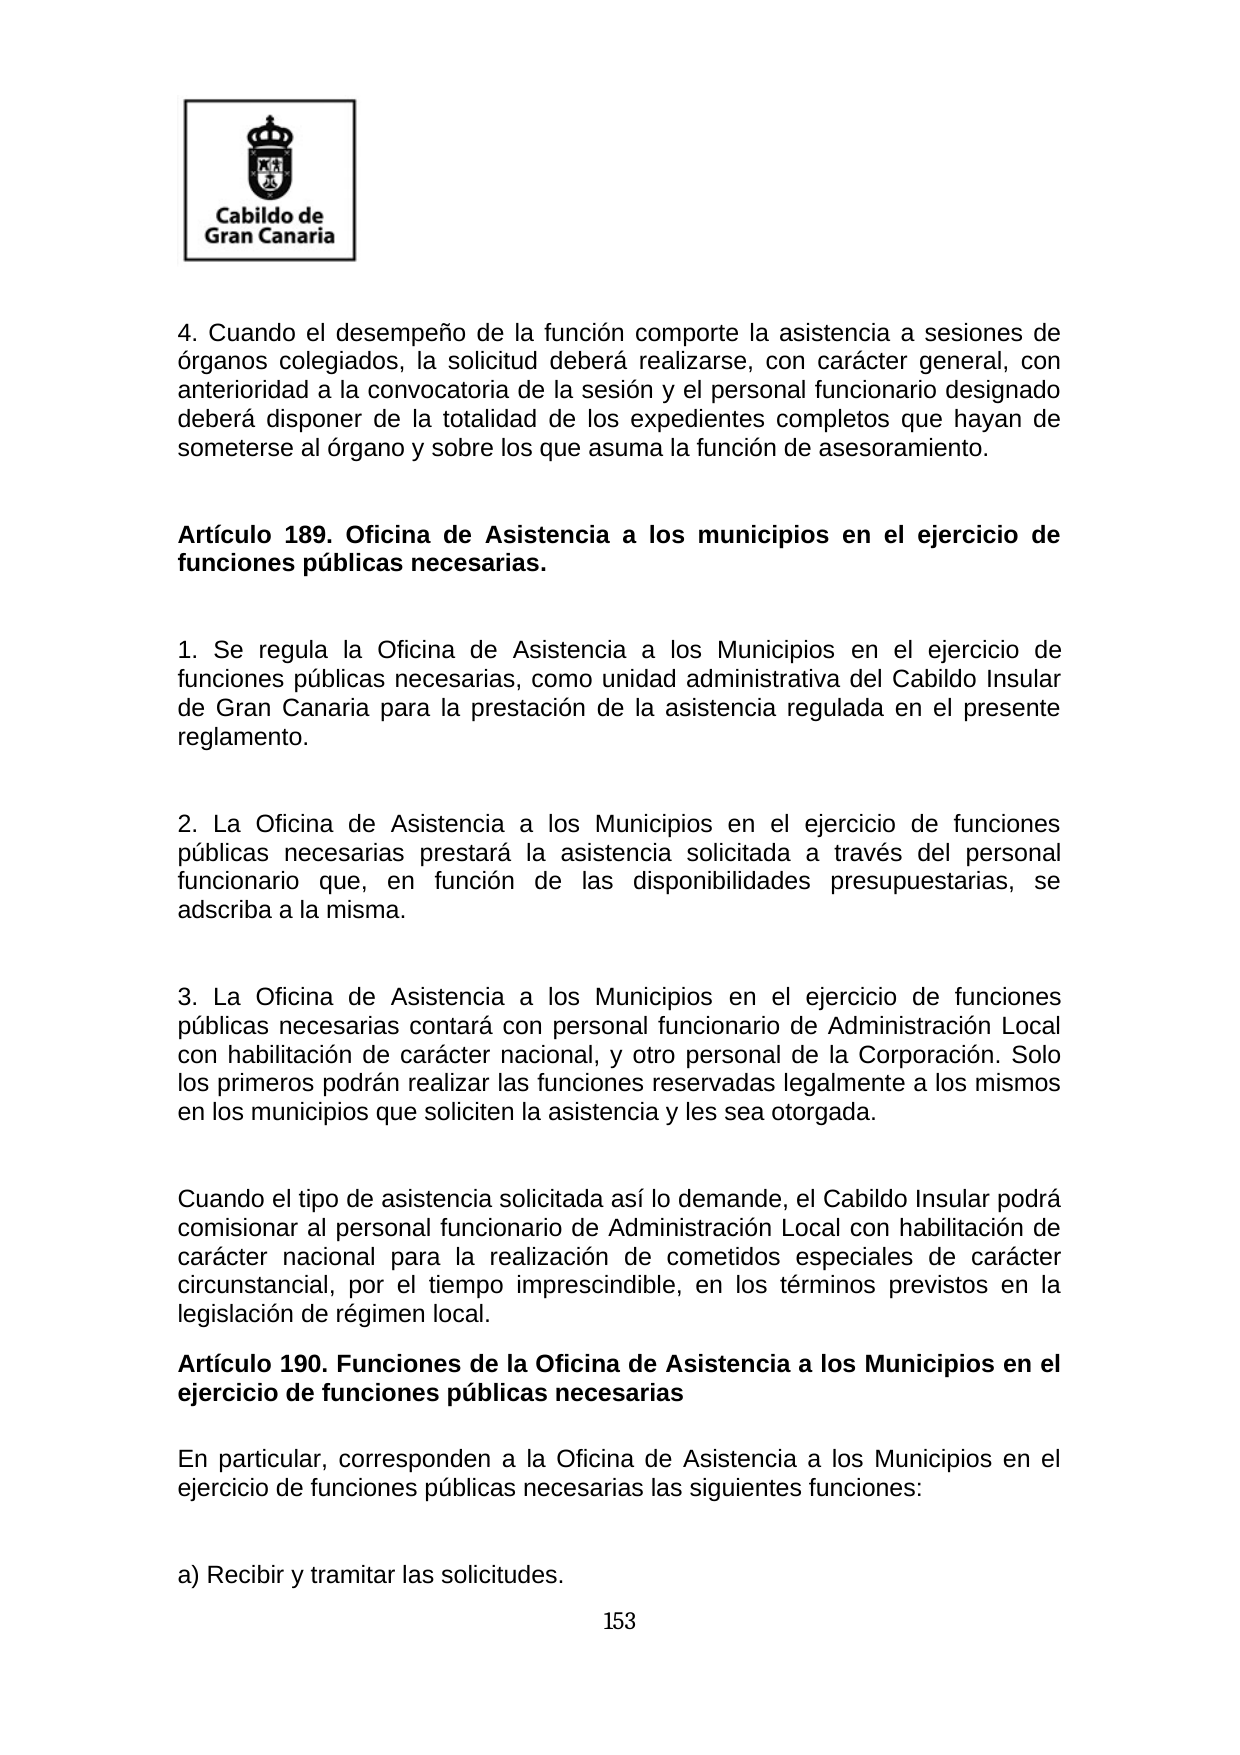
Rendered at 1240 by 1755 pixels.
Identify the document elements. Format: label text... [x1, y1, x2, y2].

text 4. Cuando el desempeño de la función comporte la asistencia a sesiones de órganos colegiados, la solicitud deberá realizarse, con carácter general, con anterioridad a la convocatoria de la sesión y el personal funcionario designado deberá disponer de la totalidad de los expedientes completos que hayan de someterse al órgano y sobre los que asuma la función de asesoramiento. [177, 318, 1062, 461]
subtitle Artículo 190. Funciones de la Oficina de Asistencia a los Municipios en el ejercicio de funciones públicas necesarias [177, 1349, 1062, 1407]
text a) Recibir y tramitar las solicitudes. [177, 1560, 1062, 1589]
text Artículo 189. Oficina de Asistencia a los municipios en el ejercicio de funciones públicas necesarias. [177, 520, 1062, 577]
text En particular, corresponden a la Oficina de Asistencia a los Municipios en el ejercicio de funciones públicas necesarias las siguientes funciones: [177, 1444, 1062, 1502]
text Cuando el tipo de asistencia solicitada así lo demande, el Cabildo Insular podrá comisionar al personal funcionario de Administración Local con habilitación de carácter nacional para la realización de cometidos especiales de carácter circunstancial, por el tiempo imprescindible, en los términos previstos en la legislación de régimen local. [177, 1184, 1062, 1328]
text 3. La Oficina de Asistencia a los Municipios en el ejercicio de funciones públicas necesarias contará con personal funcionario de Administración Local con habilitación de carácter nacional, y otro personal de la Corporación. Solo los primeros podrán realizar las funciones reservadas legalmente a los mismos en los municipios que soliciten la asistencia y les sea otorgada. [177, 982, 1062, 1126]
text 1. Se regula la Oficina de Asistencia a los Municipios en el ejercicio de funciones públicas necesarias, como unidad administrativa del Cabildo Insular de Gran Canaria para la prestación de la asistencia regulada en el presente reglamento. [177, 636, 1062, 751]
text 2. La Oficina de Asistencia a los Municipios en el ejercicio de funciones públicas necesarias prestará la asistencia solicitada a través del personal funcionario que, en función de las disponibilidades presupuestarias, se adscriba a la misma. [177, 809, 1062, 924]
